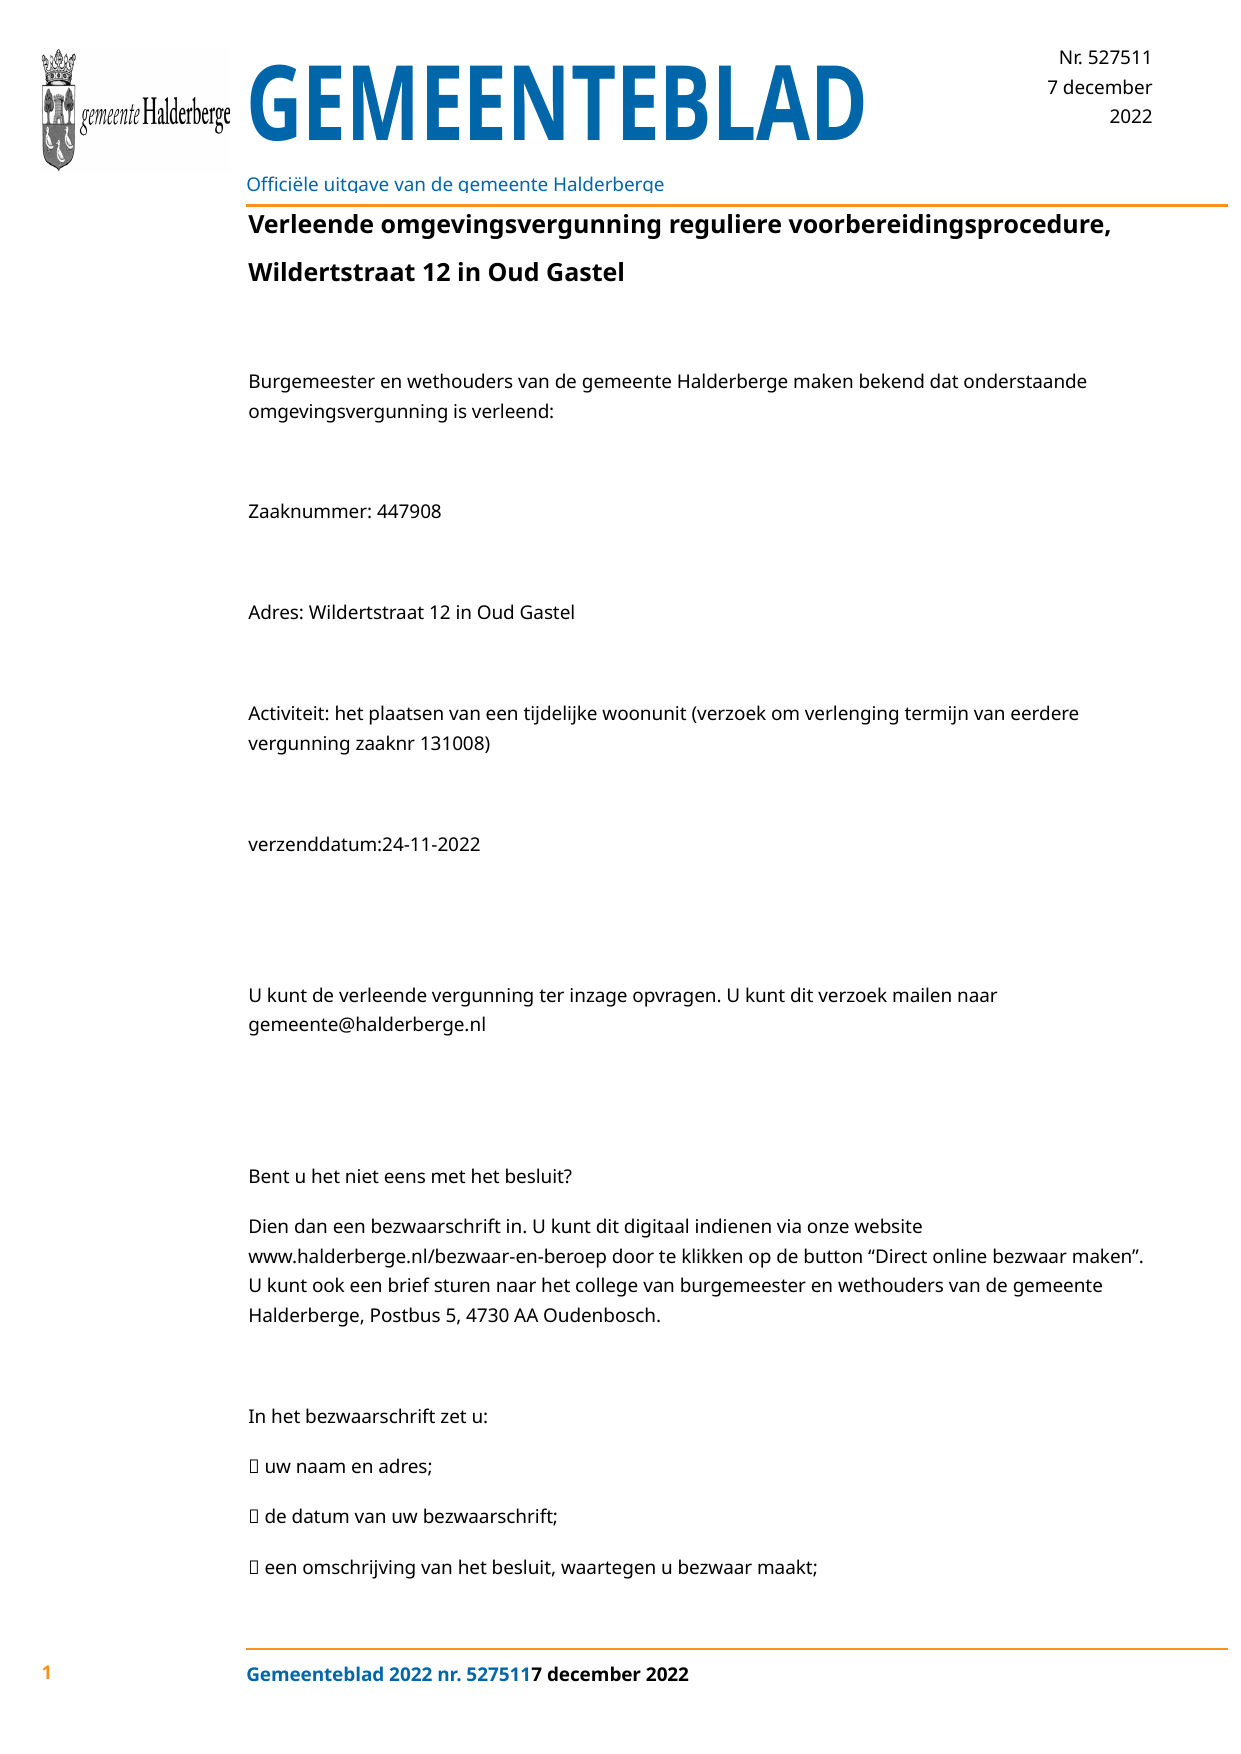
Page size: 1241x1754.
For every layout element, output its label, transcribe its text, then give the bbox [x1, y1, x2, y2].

text Dien dan een bezwaarschrift in. U kunt dit digitaal indienen via onze website www.halderberge.nl/bezwaar-en-beroep door te klikken op de button “Direct online bezwaar maken”. U kunt ook een brief sturen naar het college van burgemeester en wethouders van de gemeente Halderberge, Postbus 5, 4730 AA Oudenbosch. [248, 1213, 1152, 1328]
text  een omschrijving van het besluit, waartegen u bezwaar maakt; [248, 1554, 1152, 1580]
text In het bezwaarschrift zet u: [248, 1403, 1152, 1429]
text verzenddatum:24-11-2022 [248, 831, 1152, 857]
text  uw naam en adres; [248, 1453, 1152, 1479]
text Burgemeester en wethouders van de gemeente Halderberge maken bekend dat onderstaande omgevingsvergunning is verleend: [248, 368, 1152, 424]
text U kunt de verleende vergunning ter inzage opvragen. U kunt dit verzoek mailen naar gemeente@halderberge.nl [248, 982, 1152, 1037]
text Adres: Wildertstraat 12 in Oud Gastel [248, 599, 1152, 625]
text Zaaknummer: 447908 [248, 499, 1152, 524]
text Verleende omgevingsvergunning reguliere voorbereidingsprocedure, Wildertstraat 12 in Oud Gastel [248, 207, 1152, 288]
text Bent u het niet eens met het besluit? [248, 1163, 1152, 1189]
text  de datum van uw bezwaarschrift; [248, 1504, 1152, 1529]
picture [41, 47, 231, 172]
text Activiteit: het plaatsen van een tijdelijke woonunit (verzoek om verlenging termijn van eerdere vergunning zaaknr 131008) [248, 700, 1152, 756]
